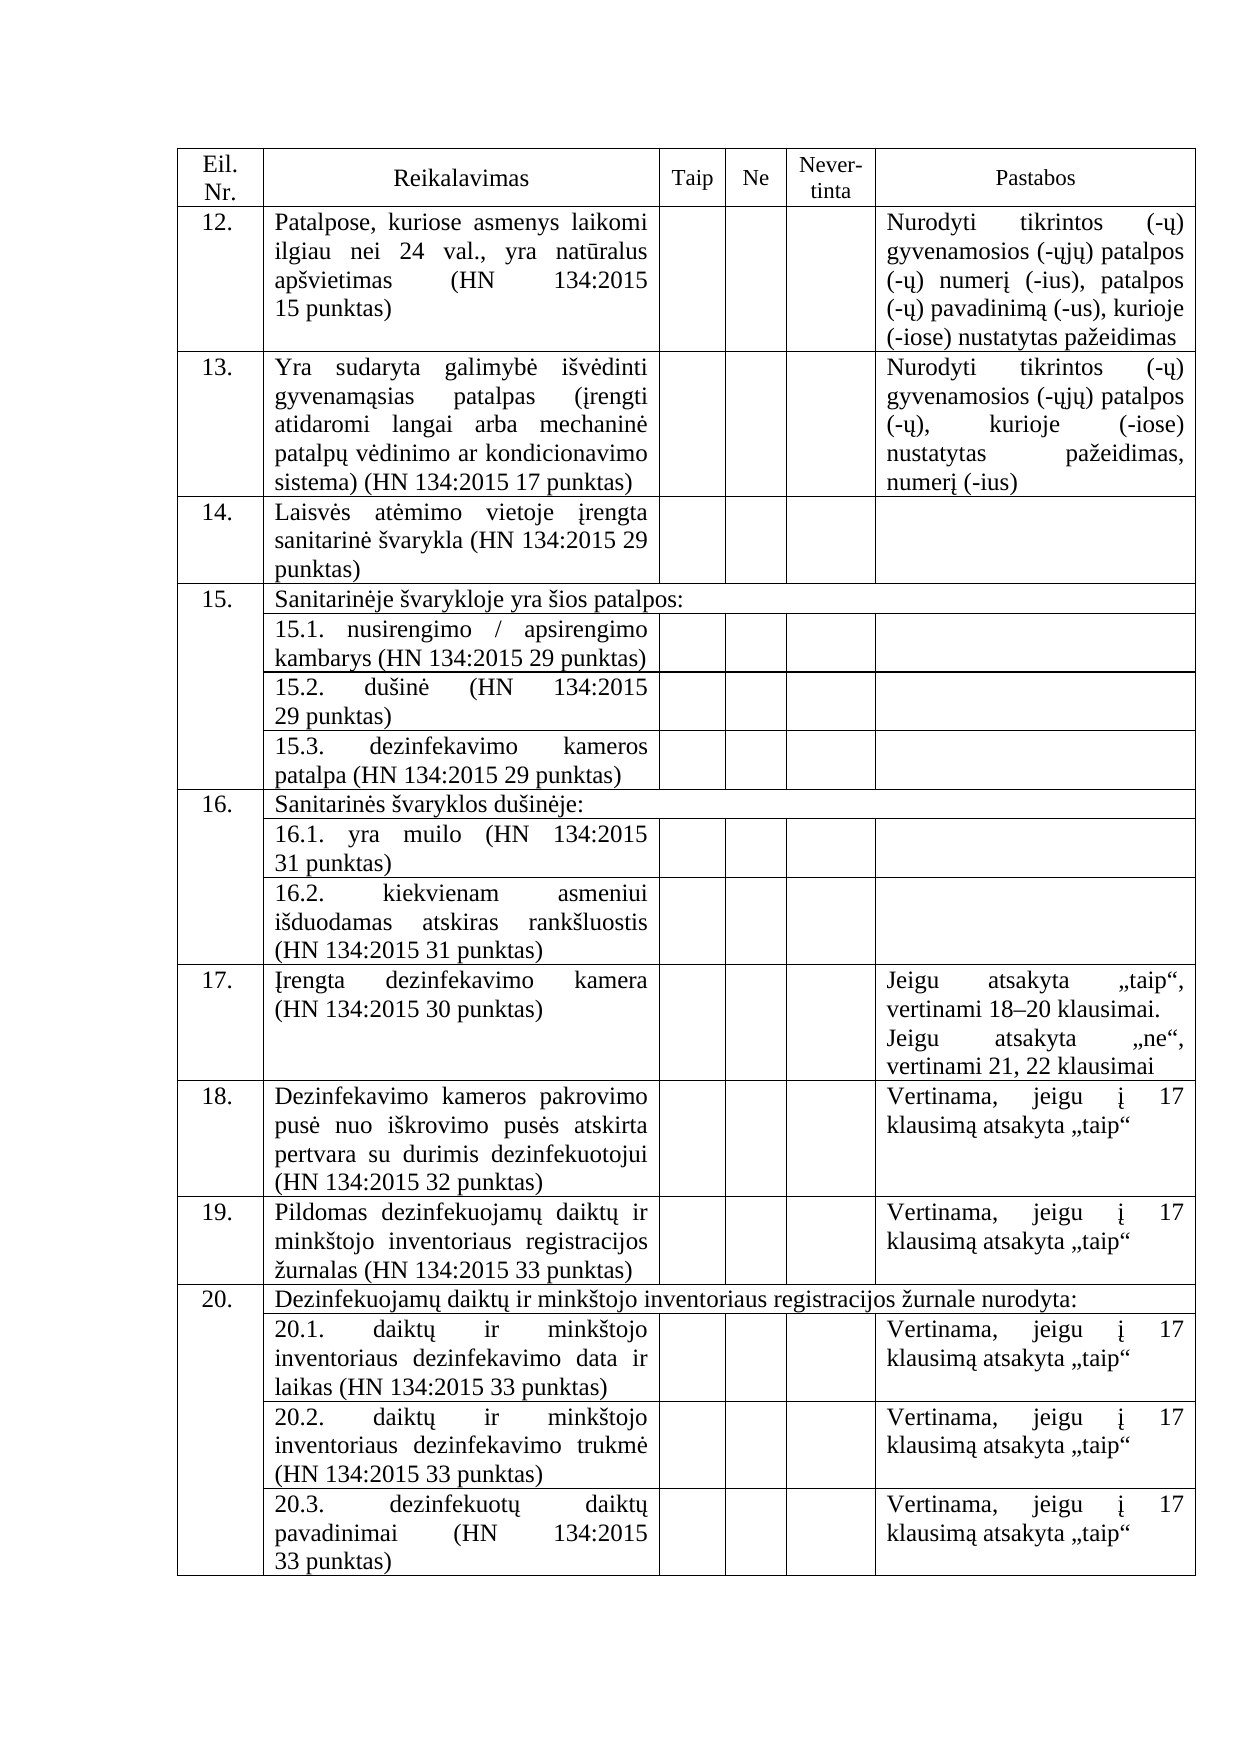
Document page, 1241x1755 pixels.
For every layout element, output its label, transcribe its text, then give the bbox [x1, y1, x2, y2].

table_cell [787, 1197, 875, 1283]
table_cell [660, 207, 725, 351]
table_cell [726, 207, 786, 351]
table_cell [787, 614, 875, 671]
table_header Eil. Nr. [178, 149, 263, 206]
table_cell 15.1. nusirengimo / apsirengimo kambarys (HN 134:2015 29 punktas) [264, 614, 659, 671]
table_cell [726, 819, 786, 877]
table_cell [787, 878, 875, 964]
table_cell [660, 614, 725, 671]
table_cell [726, 965, 786, 1080]
table_cell [660, 1402, 725, 1488]
table_cell 18. [178, 1081, 263, 1196]
table_cell [876, 673, 1195, 730]
table_cell [876, 497, 1195, 583]
table_cell Nurodyti tikrintos (-ų) gyvenamosios (-ųjų) patalpos (-ų) numerį (-ius), patalpos (-ų) pavadinimą (-us), kurioje (-iose) nustatytas pažeidimas [876, 207, 1195, 351]
table_cell [787, 207, 875, 351]
table_cell [876, 731, 1195, 788]
table_header Ne [726, 149, 786, 206]
table_cell [726, 1402, 786, 1488]
table_cell Pildomas dezinfekuojamų daiktų ir minkštojo inventoriaus registracijos žurnalas (HN 134:2015 33 punktas) [264, 1197, 659, 1283]
table_cell Nurodyti tikrintos (-ų) gyvenamosios (-ųjų) patalpos (-ų), kurioje (-iose) nustatytas pažeidimas, numerį (-ius) [876, 352, 1195, 496]
table_cell Vertinama, jeigu į 17 klausimą atsakyta „taip“ [876, 1402, 1195, 1488]
table_cell [726, 497, 786, 583]
table_cell [660, 965, 725, 1080]
table_cell Vertinama, jeigu į 17 klausimą atsakyta „taip“ [876, 1197, 1195, 1283]
table_header Reikalavimas [264, 149, 659, 206]
table_cell Vertinama, jeigu į 17 klausimą atsakyta „taip“ [876, 1314, 1195, 1401]
table_cell 16.2. kiekvienam asmeniui išduodamas atskiras rankšluostis (HN 134:2015 31 punktas) [264, 878, 659, 964]
table_cell 17. [178, 965, 263, 1080]
table_cell [787, 1314, 875, 1401]
table_cell [787, 497, 875, 583]
table_cell 20. [178, 1285, 263, 1575]
table_cell [660, 878, 725, 964]
table_cell [787, 965, 875, 1080]
table_cell 12. [178, 207, 263, 351]
table_cell 15.2. dušinė (HN 134:2015 29 punktas) [264, 673, 659, 730]
table_cell 15.3. dezinfekavimo kameros patalpa (HN 134:2015 29 punktas) [264, 731, 659, 788]
table_cell [660, 497, 725, 583]
table_cell [660, 1489, 725, 1575]
table_cell 15. [178, 584, 263, 788]
table_cell Dezinfekavimo kameros pakrovimo pusė nuo iškrovimo pusės atskirta pertvara su durimis dezinfekuotojui (HN 134:2015 32 punktas) [264, 1081, 659, 1196]
table_cell [726, 352, 786, 496]
table_cell [787, 731, 875, 788]
table_cell [787, 352, 875, 496]
table_cell [787, 1489, 875, 1575]
table_cell [660, 673, 725, 730]
table_cell Patalpose, kuriose asmenys laikomi ilgiau nei 24 val., yra natūralus apšvietimas (HN 134:2015 15 punktas) [264, 207, 659, 351]
table_cell [726, 878, 786, 964]
table_cell 20.2. daiktų ir minkštojo inventoriaus dezinfekavimo trukmė (HN 134:2015 33 punktas) [264, 1402, 659, 1488]
table_cell Sanitarinės švaryklos dušinėje: [264, 790, 1195, 818]
table_cell [787, 1402, 875, 1488]
table_cell Jeigu atsakyta „taip“, vertinami 18–20 klausimai. Jeigu atsakyta „ne“, vertinami 21, 22 klausimai [876, 965, 1195, 1080]
table_cell 20.1. daiktų ir minkštojo inventoriaus dezinfekavimo data ir laikas (HN 134:2015 33 punktas) [264, 1314, 659, 1401]
table_cell Įrengta dezinfekavimo kamera (HN 134:2015 30 punktas) [264, 965, 659, 1080]
table_cell [660, 1314, 725, 1401]
table_header Never- tinta [787, 149, 875, 206]
table_cell Yra sudaryta galimybė išvėdinti gyvenamąsias patalpas (įrengti atidaromi langai arba mechaninė patalpų vėdinimo ar kondicionavimo sistema) (HN 134:2015 17 punktas) [264, 352, 659, 496]
table_cell [726, 731, 786, 788]
table_cell [726, 1197, 786, 1283]
table_cell 19. [178, 1197, 263, 1283]
table_cell Sanitarinėje švarykloje yra šios patalpos: [264, 584, 1195, 613]
table_cell Vertinama, jeigu į 17 klausimą atsakyta „taip“ [876, 1081, 1195, 1196]
table_cell [660, 352, 725, 496]
table_header Taip [660, 149, 725, 206]
table_cell Dezinfekuojamų daiktų ir minkštojo inventoriaus registracijos žurnale nurodyta: [264, 1285, 1195, 1313]
table_cell [660, 819, 725, 877]
table_cell [726, 1314, 786, 1401]
table_cell [660, 1081, 725, 1196]
table_cell [787, 819, 875, 877]
table_cell 13. [178, 352, 263, 496]
table_cell [660, 1197, 725, 1283]
table_cell 14. [178, 497, 263, 583]
table_cell [876, 878, 1195, 964]
table_cell [787, 1081, 875, 1196]
table_cell [876, 614, 1195, 671]
table_cell [726, 1081, 786, 1196]
table_cell 20.3. dezinfekuotų daiktų pavadinimai (HN 134:2015 33 punktas) [264, 1489, 659, 1575]
table_cell Laisvės atėmimo vietoje įrengta sanitarinė švarykla (HN 134:2015 29 punktas) [264, 497, 659, 583]
table_cell [726, 1489, 786, 1575]
table_header Pastabos [876, 149, 1195, 206]
table_cell Vertinama, jeigu į 17 klausimą atsakyta „taip“ [876, 1489, 1195, 1575]
table_cell [660, 731, 725, 788]
table_cell [787, 673, 875, 730]
table_cell [726, 673, 786, 730]
table_cell [726, 614, 786, 671]
table_cell 16. [178, 790, 263, 964]
table_cell 16.1. yra muilo (HN 134:2015 31 punktas) [264, 819, 659, 877]
table_cell [876, 819, 1195, 877]
